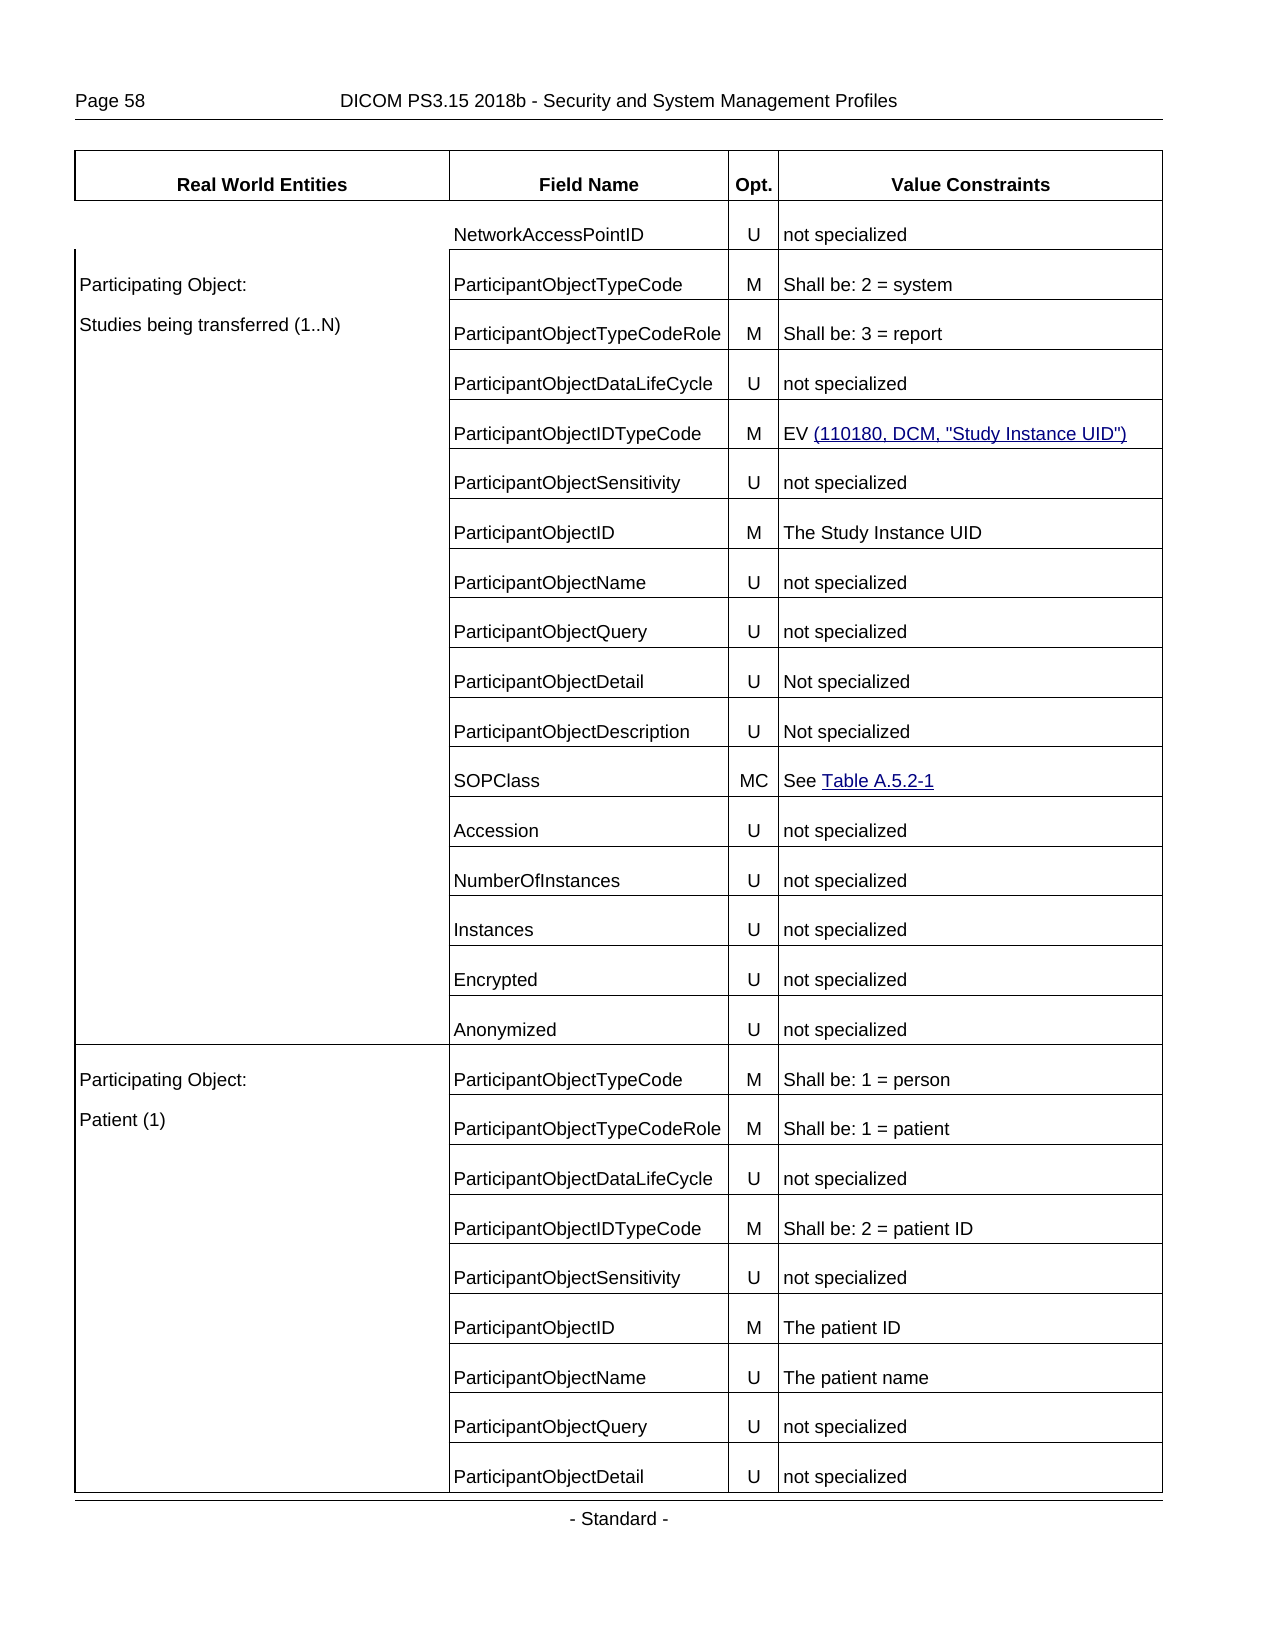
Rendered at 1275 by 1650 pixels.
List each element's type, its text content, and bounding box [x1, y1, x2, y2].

table_cell not specialized [779, 946, 1162, 995]
table_cell Shall be: 2 = system [779, 250, 1162, 299]
table_cell The patient name [779, 1344, 1162, 1392]
table_cell ParticipantObjectID [450, 499, 728, 547]
table_cell not specialized [779, 201, 1162, 249]
table_cell U [729, 350, 778, 398]
table_cell Instances [450, 896, 728, 945]
table_cell ParticipantObjectTypeCode [450, 1045, 728, 1094]
table_cell U [729, 1145, 778, 1193]
table_cell not specialized [779, 847, 1162, 895]
table_cell ParticipantObjectQuery [450, 1393, 728, 1442]
table_cell Shall be: 2 = patient ID [779, 1195, 1162, 1243]
table_cell ParticipantObjectIDTypeCode [450, 1195, 728, 1243]
table_header Opt. [729, 151, 778, 200]
table_cell not specialized [779, 1393, 1162, 1442]
table_cell The patient ID [779, 1294, 1162, 1342]
table_cell EV (110180, DCM, "Study Instance UID") [779, 400, 1162, 448]
table_cell not specialized [779, 1244, 1162, 1293]
table_cell MC [729, 747, 778, 796]
table_cell Shall be: 3 = report [779, 300, 1162, 349]
table_cell ParticipantObjectID [450, 1294, 728, 1342]
table_cell ParticipantObjectDescription [450, 698, 728, 746]
table_cell U [729, 648, 778, 697]
table_cell ParticipantObjectDataLifeCycle [450, 1145, 728, 1193]
table_cell SOPClass [450, 747, 728, 796]
table_cell The Study Instance UID [779, 499, 1162, 547]
table_cell Participating Object: Studies being transferred (1..N) [76, 249, 449, 1044]
table_cell U [729, 1344, 778, 1392]
table_cell ParticipantObjectTypeCode [450, 250, 728, 299]
table_cell M [729, 1195, 778, 1243]
table_cell M [729, 499, 778, 547]
table_cell M [729, 400, 778, 448]
table_cell M [729, 1095, 778, 1144]
table_cell M [729, 1045, 778, 1094]
table_cell not specialized [779, 449, 1162, 498]
table_cell U [729, 1393, 778, 1442]
table_cell U [729, 847, 778, 895]
table_cell NumberOfInstances [450, 847, 728, 895]
table_cell U [729, 896, 778, 945]
table_cell ParticipantObjectIDTypeCode [450, 400, 728, 448]
table_cell ParticipantObjectName [450, 549, 728, 597]
table_cell Not specialized [779, 648, 1162, 697]
table_cell U [729, 449, 778, 498]
table_cell not specialized [779, 1443, 1162, 1492]
table_cell ParticipantObjectSensitivity [450, 1244, 728, 1293]
table_cell Shall be: 1 = patient [779, 1095, 1162, 1144]
table_cell ParticipantObjectDetail [450, 1443, 728, 1492]
table_cell Accession [450, 797, 728, 846]
table_cell See Table A.5.2-1 [779, 747, 1162, 796]
table_cell Anonymized [450, 996, 728, 1044]
table_cell not specialized [779, 549, 1162, 597]
table_cell NetworkAccessPointID [449, 201, 728, 249]
table_cell not specialized [779, 1145, 1162, 1193]
table_cell U [729, 946, 778, 995]
table_header Real World Entities [76, 151, 449, 200]
table_cell Not specialized [779, 698, 1162, 746]
table_cell U [729, 1244, 778, 1293]
table_cell M [729, 300, 778, 349]
table_cell ParticipantObjectSensitivity [450, 449, 728, 498]
table_cell ParticipantObjectName [450, 1344, 728, 1392]
table_cell not specialized [779, 797, 1162, 846]
table_cell U [729, 698, 778, 746]
table_cell M [729, 1294, 778, 1342]
table_cell U [729, 1443, 778, 1492]
table_cell ParticipantObjectTypeCodeRole [450, 1095, 728, 1144]
table_cell not specialized [779, 996, 1162, 1044]
table_cell Shall be: 1 = person [779, 1045, 1162, 1094]
table_cell ParticipantObjectDetail [450, 648, 728, 697]
table_cell U [729, 598, 778, 647]
table_cell U [729, 797, 778, 846]
table_cell ParticipantObjectQuery [450, 598, 728, 647]
table_cell ParticipantObjectTypeCodeRole [450, 300, 728, 349]
table_header Field Name [450, 151, 728, 200]
table_cell U [729, 996, 778, 1044]
table_cell M [729, 250, 778, 299]
table_cell ParticipantObjectDataLifeCycle [450, 350, 728, 398]
table_cell Encrypted [450, 946, 728, 995]
table_cell U [729, 201, 778, 249]
table_cell not specialized [779, 896, 1162, 945]
table_cell not specialized [779, 350, 1162, 398]
table_header Value Constraints [779, 151, 1162, 200]
table_cell Participating Object: Patient (1) [76, 1045, 449, 1492]
table_cell U [729, 549, 778, 597]
table_cell not specialized [779, 598, 1162, 647]
